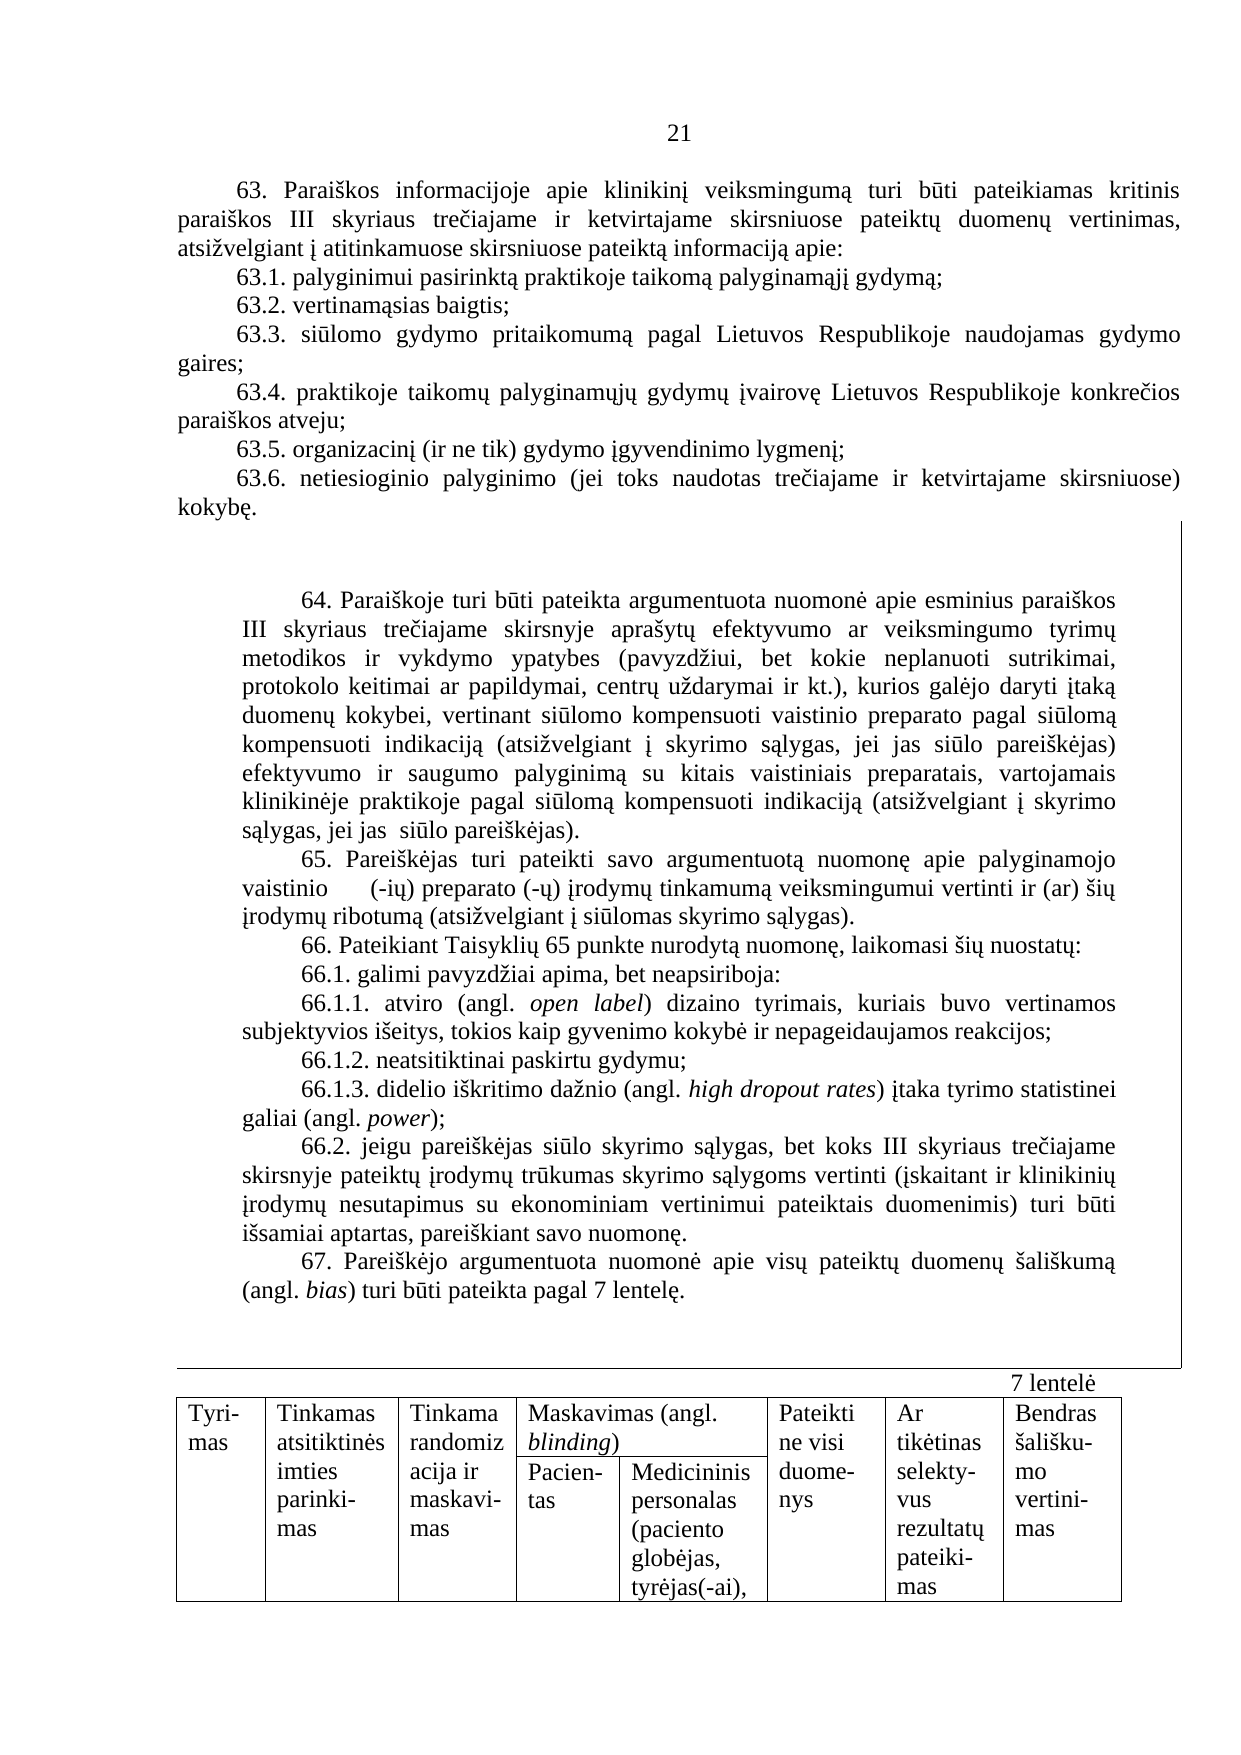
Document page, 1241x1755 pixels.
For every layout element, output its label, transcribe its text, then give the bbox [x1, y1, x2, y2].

table_cell Medicininis personalas (paciento globėjas, tyrėjas(-ai), [620, 1457, 767, 1601]
text 65. Pareiškėjas turi pateikti savo argumentuotą nuomonę apie palyginamojo vaistinio (-ių) preparato (-ų) įrodymų tinkamumą veiksmingumui vertinti ir (ar) šių įrodymų ribotumą (atsižvelgiant į siūlomas skyrimo sąlygas). [177, 844, 1181, 930]
text 66.1.3. didelio iškritimo dažnio (angl. high dropout rates) įtaka tyrimo statistinei galiai (angl. power); [177, 1074, 1181, 1131]
table_header Tyri-mas [177, 1398, 265, 1601]
text 63.6. netiesioginio palyginimo (jei toks naudotas trečiajame ir ketvirtajame skirsniuose) kokybę. [177, 463, 1181, 521]
text 63.1. palyginimui pasirinktą praktikoje taikomą palyginamąjį gydymą; [177, 262, 1181, 291]
text 7 lentelė [177, 1368, 1181, 1397]
text 63. Paraiškos informacijoje apie klinikinį veiksmingumą turi būti pateikiamas kritinis paraiškos III skyriaus trečiajame ir ketvirtajame skirsniuose pateiktų duomenų vertinimas, atsižvelgiant į atitinkamuose skirsniuose pateiktą informaciją apie: [177, 176, 1181, 262]
table_header Ar tikėtinas selekty-vus rezultatų pateiki-mas [886, 1398, 1003, 1601]
text 66.1.2. neatsitiktinai paskirtu gydymu; [177, 1045, 1181, 1074]
text 67. Pareiškėjo argumentuota nuomonė apie visų pateiktų duomenų šališkumą (angl. bias) turi būti pateikta pagal 7 lentelę. [177, 1246, 1181, 1368]
text 66. Pateikiant Taisyklių 65 punkte nurodytą nuomonę, laikomasi šių nuostatų: [177, 930, 1181, 959]
text 64. Paraiškoje turi būti pateikta argumentuota nuomonė apie esminius paraiškos III skyriaus trečiajame skirsnyje aprašytų efektyvumo ar veiksmingumo tyrimų metodikos ir vykdymo ypatybes (pavyzdžiui, bet kokie neplanuoti sutrikimai, protokolo keitimai ar papildymai, centrų uždarymai ir kt.), kurios galėjo daryti įtaką duomenų kokybei, vertinant siūlomo kompensuoti vaistinio preparato pagal siūlomą kompensuoti indikaciją (atsižvelgiant į skyrimo sąlygas, jei jas siūlo pareiškėjas) efektyvumo ir saugumo palyginimą su kitais vaistiniais preparatais, vartojamais klinikinėje praktikoje pagal siūlomą kompensuoti indikaciją (atsižvelgiant į skyrimo sąlygas, jei jas siūlo pareiškėjas). [177, 521, 1181, 844]
table_header Tinkama randomizacija ir maskavi- mas [399, 1398, 516, 1601]
table_header Maskavimas (angl. blinding) [517, 1398, 767, 1456]
text 63.5. organizacinį (ir ne tik) gydymo įgyvendinimo lygmenį; [177, 434, 1181, 463]
text 66.2. jeigu pareiškėjas siūlo skyrimo sąlygas, bet koks III skyriaus trečiajame skirsnyje pateiktų įrodymų trūkumas skyrimo sąlygoms vertinti (įskaitant ir klinikinių įrodymų nesutapimus su ekonominiam vertinimui pateiktais duomenimis) turi būti išsamiai aptartas, pareiškiant savo nuomonę. [177, 1131, 1181, 1246]
table_header Tinkamas atsitiktinės imties parinki-mas [266, 1398, 398, 1601]
table_header Bendras šališku-mo vertini-mas [1004, 1398, 1121, 1601]
text 66.1. galimi pavyzdžiai apima, bet neapsiriboja: [177, 959, 1181, 988]
text 63.3. siūlomo gydymo pritaikomumą pagal Lietuvos Respublikoje naudojamas gydymo gaires; [177, 319, 1181, 377]
table_header Pateikti ne visi duome-nys [768, 1398, 885, 1601]
text 63.2. vertinamąsias baigtis; [177, 291, 1181, 319]
text 66.1.1. atviro (angl. open label) dizaino tyrimais, kuriais buvo vertinamos subjektyvios išeitys, tokios kaip gyvenimo kokybė ir nepageidaujamos reakcijos; [177, 988, 1181, 1045]
text 63.4. praktikoje taikomų palyginamųjų gydymų įvairovę Lietuvos Respublikoje konkrečios paraiškos atveju; [177, 377, 1181, 434]
table_cell Pacien-tas [517, 1457, 619, 1601]
